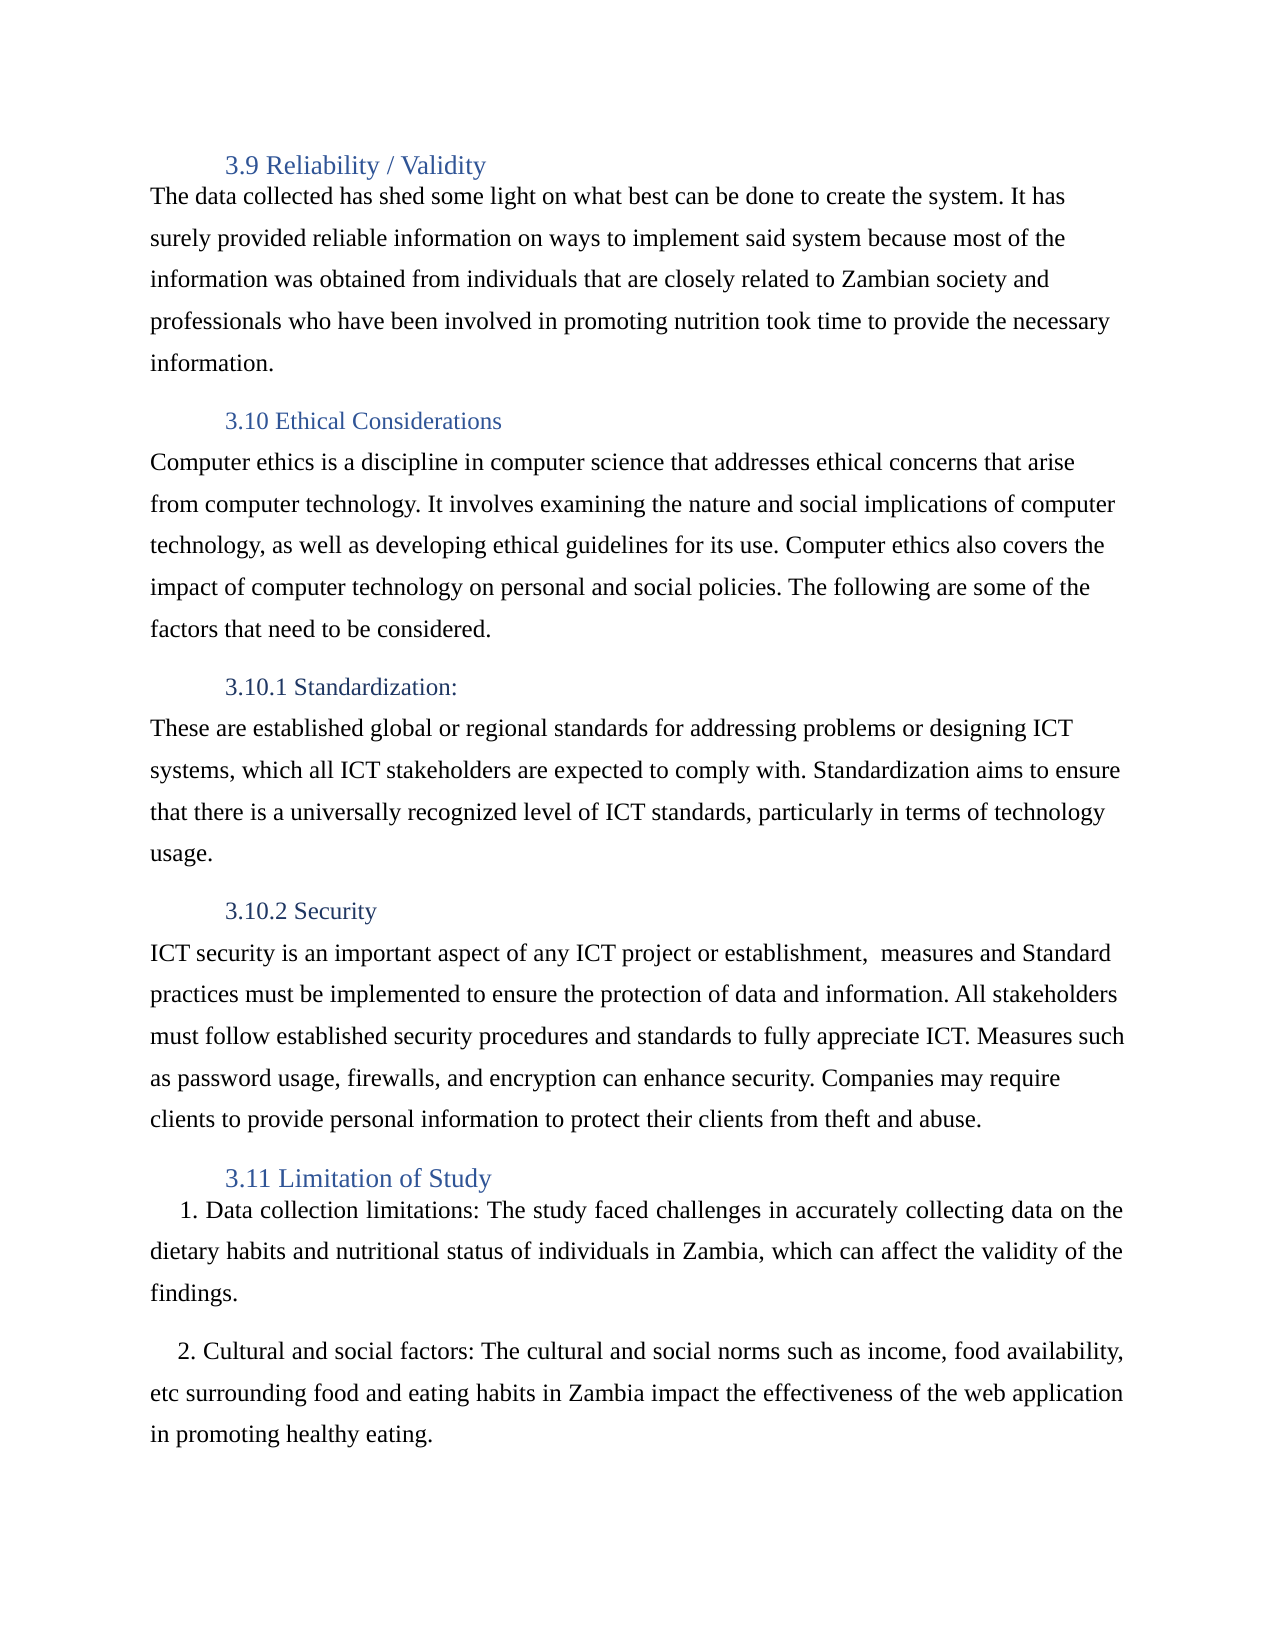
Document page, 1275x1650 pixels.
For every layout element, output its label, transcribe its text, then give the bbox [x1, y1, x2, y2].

text ICT security is an important aspect of any ICT project or establishment, measures and Standard practices must be implemented to ensure the protection of data and information. All stakeholders must follow established security procedures and standards to fully appreciate ICT. Measures such as password usage, firewalls, and encryption can enhance security. Companies may require clients to provide personal information to protect their clients from theft and abuse. [150, 939, 1125, 1133]
subtitle 3.10.2 Security [150, 897, 1125, 925]
subtitle 3.10 Ethical Considerations [150, 407, 1125, 434]
text 2. Cultural and social factors: The cultural and social norms such as income, food availability, etc surrounding food and eating habits in Zambia impact the effectiveness of the web application in promoting healthy eating. [150, 1337, 1125, 1448]
text Computer ethics is a discipline in computer science that addresses ethical concerns that arise from computer technology. It involves examining the nature and social implications of computer technology, as well as developing ethical guidelines for its use. Computer ethics also covers the impact of computer technology on personal and social policies. The following are some of the factors that need to be considered. [150, 448, 1125, 642]
text The data collected has shed some light on what best can be done to create the system. It has surely provided reliable information on ways to implement said system because most of the information was obtained from individuals that are closely related to Zambian society and professionals who have been involved in promoting nutrition took time to provide the necessary information. [150, 182, 1125, 376]
text 1. Data collection limitations: The study faced challenges in accurately collecting data on the dietary habits and nutritional status of individuals in Zambia, which can affect the validity of the findings. [150, 1196, 1125, 1307]
subtitle 3.9 Reliability / Validity [150, 150, 1125, 180]
subtitle 3.11 Limitation of Study [150, 1163, 1125, 1193]
subtitle 3.10.1 Standardization: [150, 673, 1125, 701]
text These are established global or regional standards for addressing problems or designing ICT systems, which all ICT stakeholders are expected to comply with. Standardization aims to ensure that there is a universally recognized level of ICT standards, particularly in terms of technology usage. [150, 714, 1125, 867]
